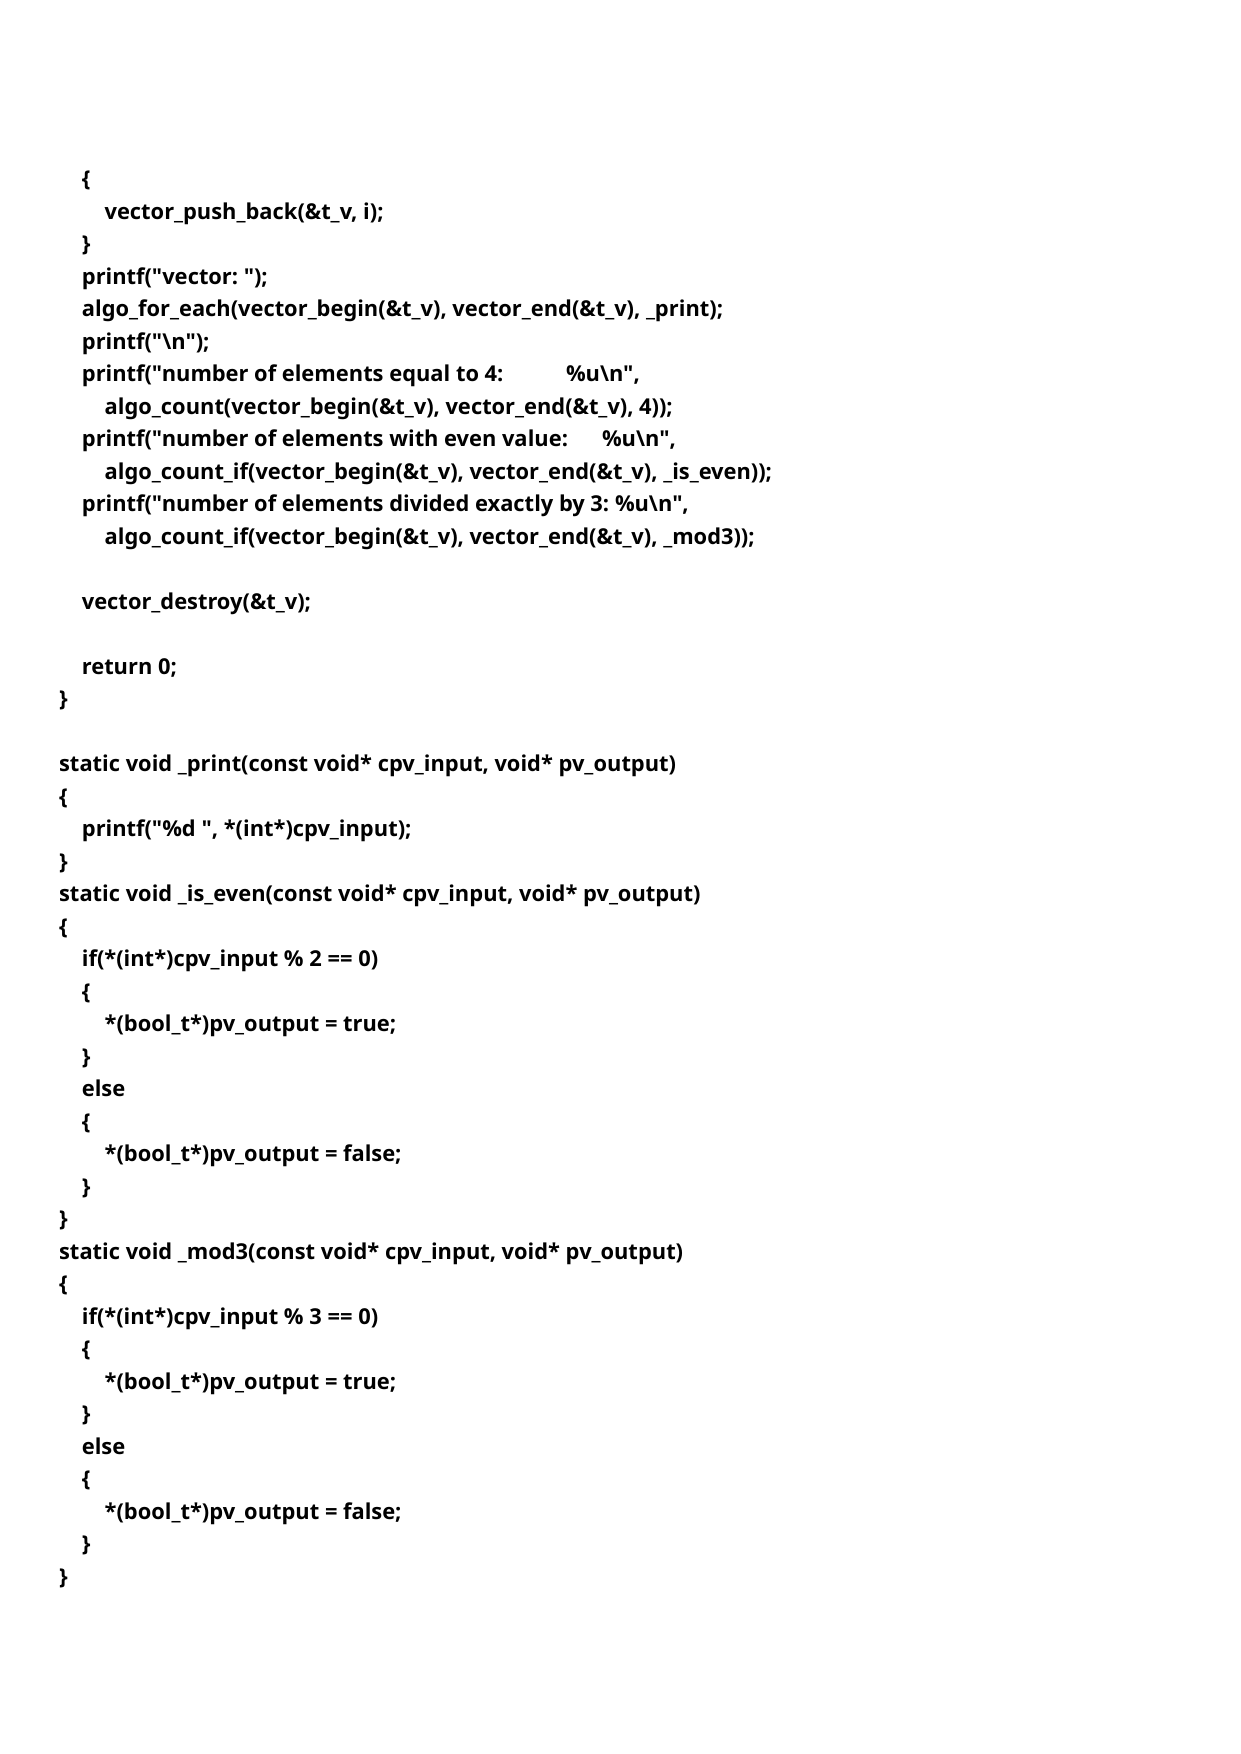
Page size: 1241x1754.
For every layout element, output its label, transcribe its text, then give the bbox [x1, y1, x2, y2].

text printf("vector: "); [59, 259, 1181, 292]
text printf("\n"); [59, 324, 1181, 357]
text vector_push_back(&t_v, i); [59, 194, 1181, 227]
text *(bool_t*)pv_output = false; [59, 1137, 1181, 1169]
text algo_for_each(vector_begin(&t_v), vector_end(&t_v), _print); [59, 292, 1181, 324]
text else [59, 1072, 1181, 1104]
text return 0; [59, 649, 1181, 682]
text } [59, 1202, 1181, 1234]
text printf("number of elements equal to 4: %u\n", [59, 357, 1181, 389]
text if(*(int*)cpv_input % 3 == 0) [59, 1299, 1181, 1332]
text { [59, 909, 1181, 942]
text printf("number of elements with even value: %u\n", [59, 422, 1181, 454]
text vector_destroy(&t_v); [59, 584, 1181, 617]
text { [59, 779, 1181, 812]
text } [59, 1559, 1181, 1592]
text } [59, 1169, 1181, 1202]
text printf("number of elements divided exactly by 3: %u\n", [59, 487, 1181, 519]
text static void _print(const void* cpv_input, void* pv_output) [59, 747, 1181, 779]
text } [59, 227, 1181, 259]
text { [59, 1267, 1181, 1299]
text } [59, 1527, 1181, 1559]
text { [59, 1462, 1181, 1494]
text *(bool_t*)pv_output = true; [59, 1364, 1181, 1397]
text *(bool_t*)pv_output = true; [59, 1007, 1181, 1039]
text algo_count_if(vector_begin(&t_v), vector_end(&t_v), _is_even)); [59, 454, 1181, 487]
text } [59, 682, 1181, 714]
text { [59, 1332, 1181, 1364]
text } [59, 1397, 1181, 1429]
text static void _is_even(const void* cpv_input, void* pv_output) [59, 877, 1181, 909]
text { [59, 974, 1181, 1007]
text } [59, 1039, 1181, 1072]
text { [59, 162, 1181, 194]
text if(*(int*)cpv_input % 2 == 0) [59, 942, 1181, 974]
text printf("%d ", *(int*)cpv_input); [59, 812, 1181, 844]
text algo_count(vector_begin(&t_v), vector_end(&t_v), 4)); [59, 389, 1181, 422]
text static void _mod3(const void* cpv_input, void* pv_output) [59, 1234, 1181, 1267]
text } [59, 844, 1181, 877]
text { [59, 1104, 1181, 1137]
text *(bool_t*)pv_output = false; [59, 1494, 1181, 1527]
text else [59, 1429, 1181, 1462]
text algo_count_if(vector_begin(&t_v), vector_end(&t_v), _mod3)); [59, 519, 1181, 552]
